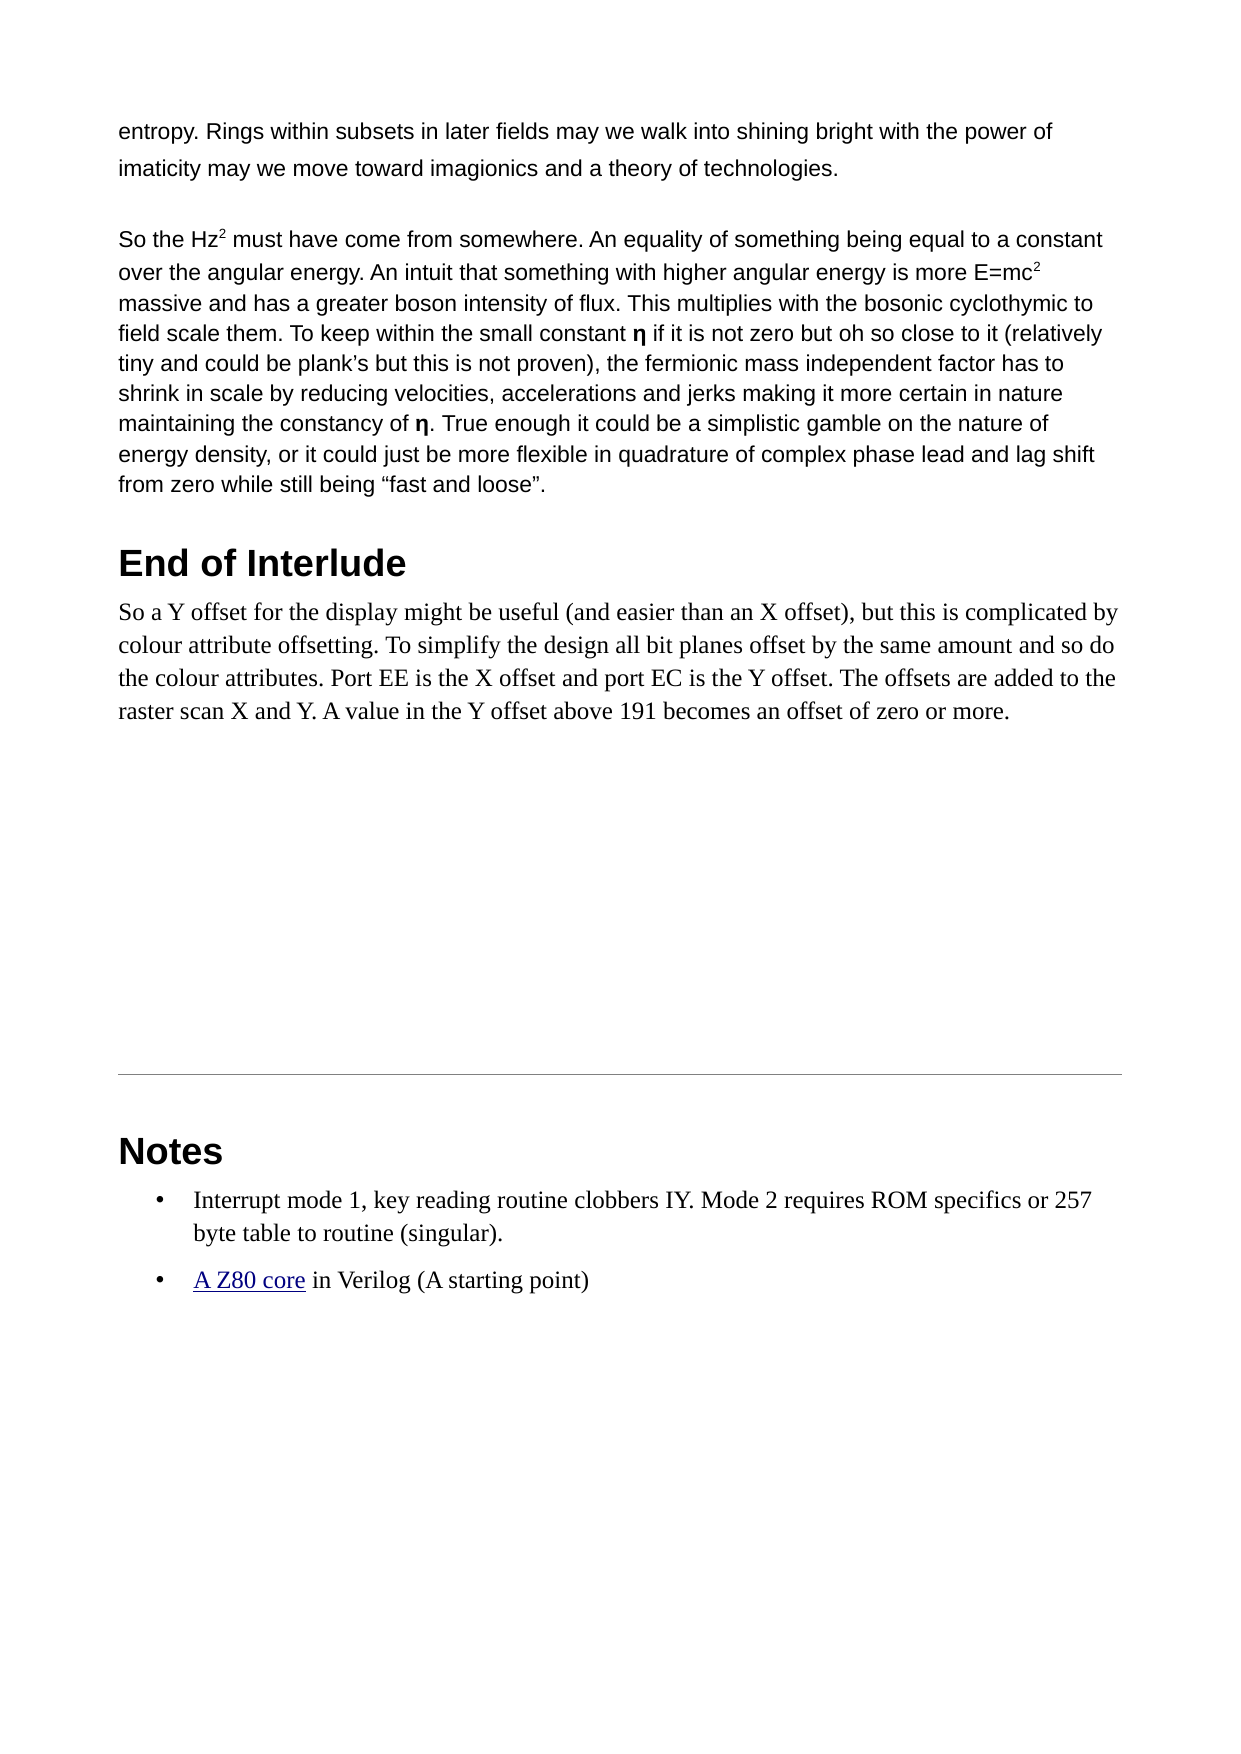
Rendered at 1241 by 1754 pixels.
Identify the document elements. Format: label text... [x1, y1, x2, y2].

list Interrupt mode 1, key reading routine clobbers IY. Mode 2 requires ROM specifics or 257 byte table to routine (singular). [156, 1185, 1122, 1247]
subtitle End of Interlude [118, 541, 1122, 584]
text entropy. Rings within subsets in later fields may we walk into shining bright with the power of imaticity may we move toward imagionics and a theory of technologies. [118, 118, 1122, 181]
text So a Y offset for the display might be useful (and easier than an X offset), but this is complicated by colour attribute offsetting. To simplify the design all bit planes offset by the same amount and so do the colour attributes. Port EE is the X offset and port EC is the Y offset. The offsets are added to the raster scan X and Y. A value in the Y offset above 191 becomes an offset of zero or more. [118, 597, 1122, 724]
text So the Hz2 must have come from somewhere. An equality of something being equal to a constant over the angular energy. An intuit that something with higher angular energy is more E=mc2 massive and has a greater boson intensity of flux. This multiplies with the bosonic cyclothymic to field scale them. To keep within the small constant η if it is not zero but oh so close to it (relatively tiny and could be plank’s but this is not proven), the fermionic mass independent factor has to shrink in scale by reducing velocities, accelerations and jerks making it more certain in nature maintaining the constancy of η. True enough it could be a simplistic gamble on the nature of energy density, or it could just be more flexible in quadrature of complex phase lead and lag shift from zero while still being “fast and loose”. [118, 191, 1122, 497]
subtitle Notes [118, 1129, 1122, 1172]
list A Z80 core in Verilog (A starting point) [156, 1266, 1122, 1294]
